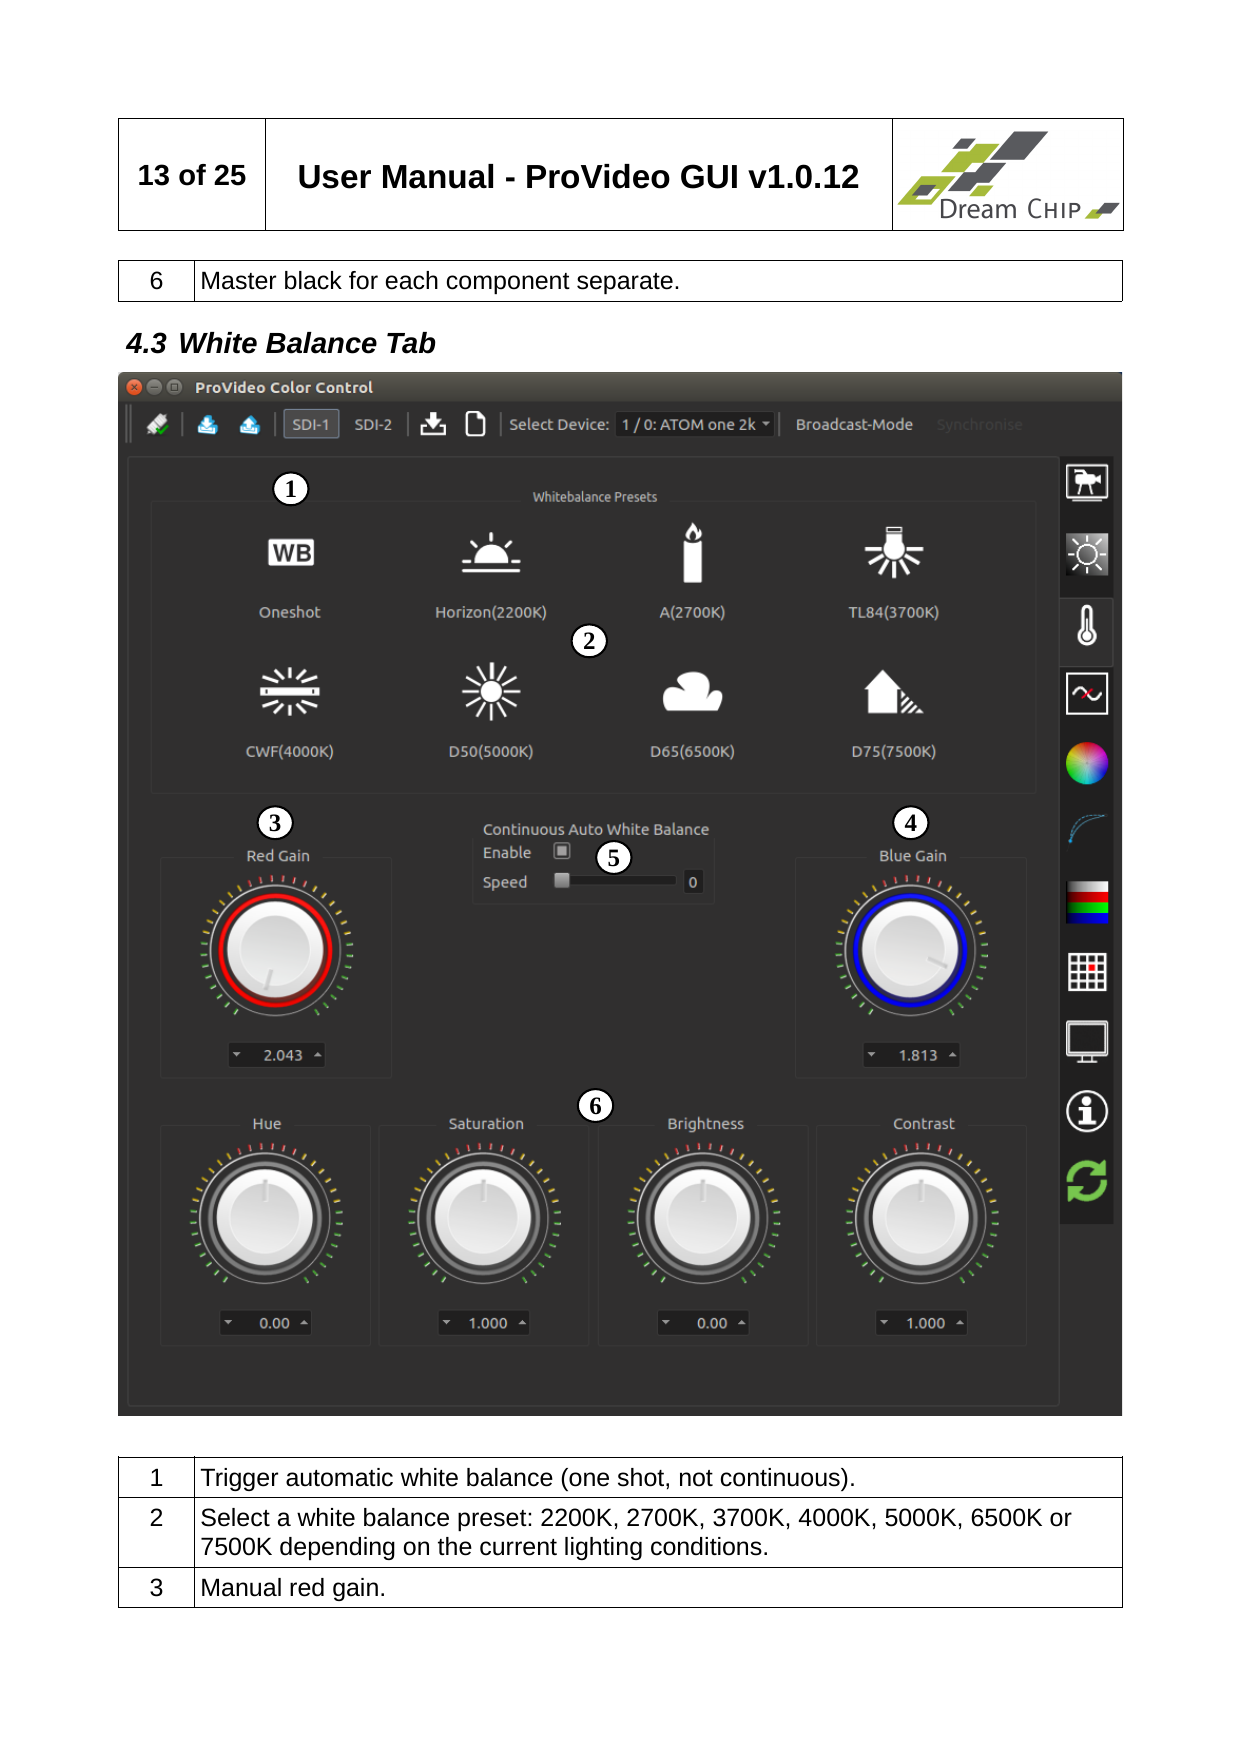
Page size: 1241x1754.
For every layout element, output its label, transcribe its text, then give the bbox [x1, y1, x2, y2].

table_cell Select a white balance preset: 2200K, 2700K, 3700K, 4000K, 5000K, 6500K or 7500K depending on the current lighting conditions. [195, 1498, 1122, 1567]
table_cell 3 [119, 1568, 194, 1607]
picture [897, 130, 1120, 220]
subtitle White Balance Tab [118, 326, 1122, 360]
table_header 1 [119, 1458, 194, 1497]
table_cell Manual red gain. [195, 1568, 1122, 1607]
picture [118, 372, 1123, 1416]
table_cell 2 [119, 1498, 194, 1567]
table_cell 6 [119, 261, 194, 301]
table_cell Master black for each component separate. [195, 261, 1122, 301]
table_header Trigger automatic white balance (one shot, not continuous). [195, 1458, 1122, 1497]
